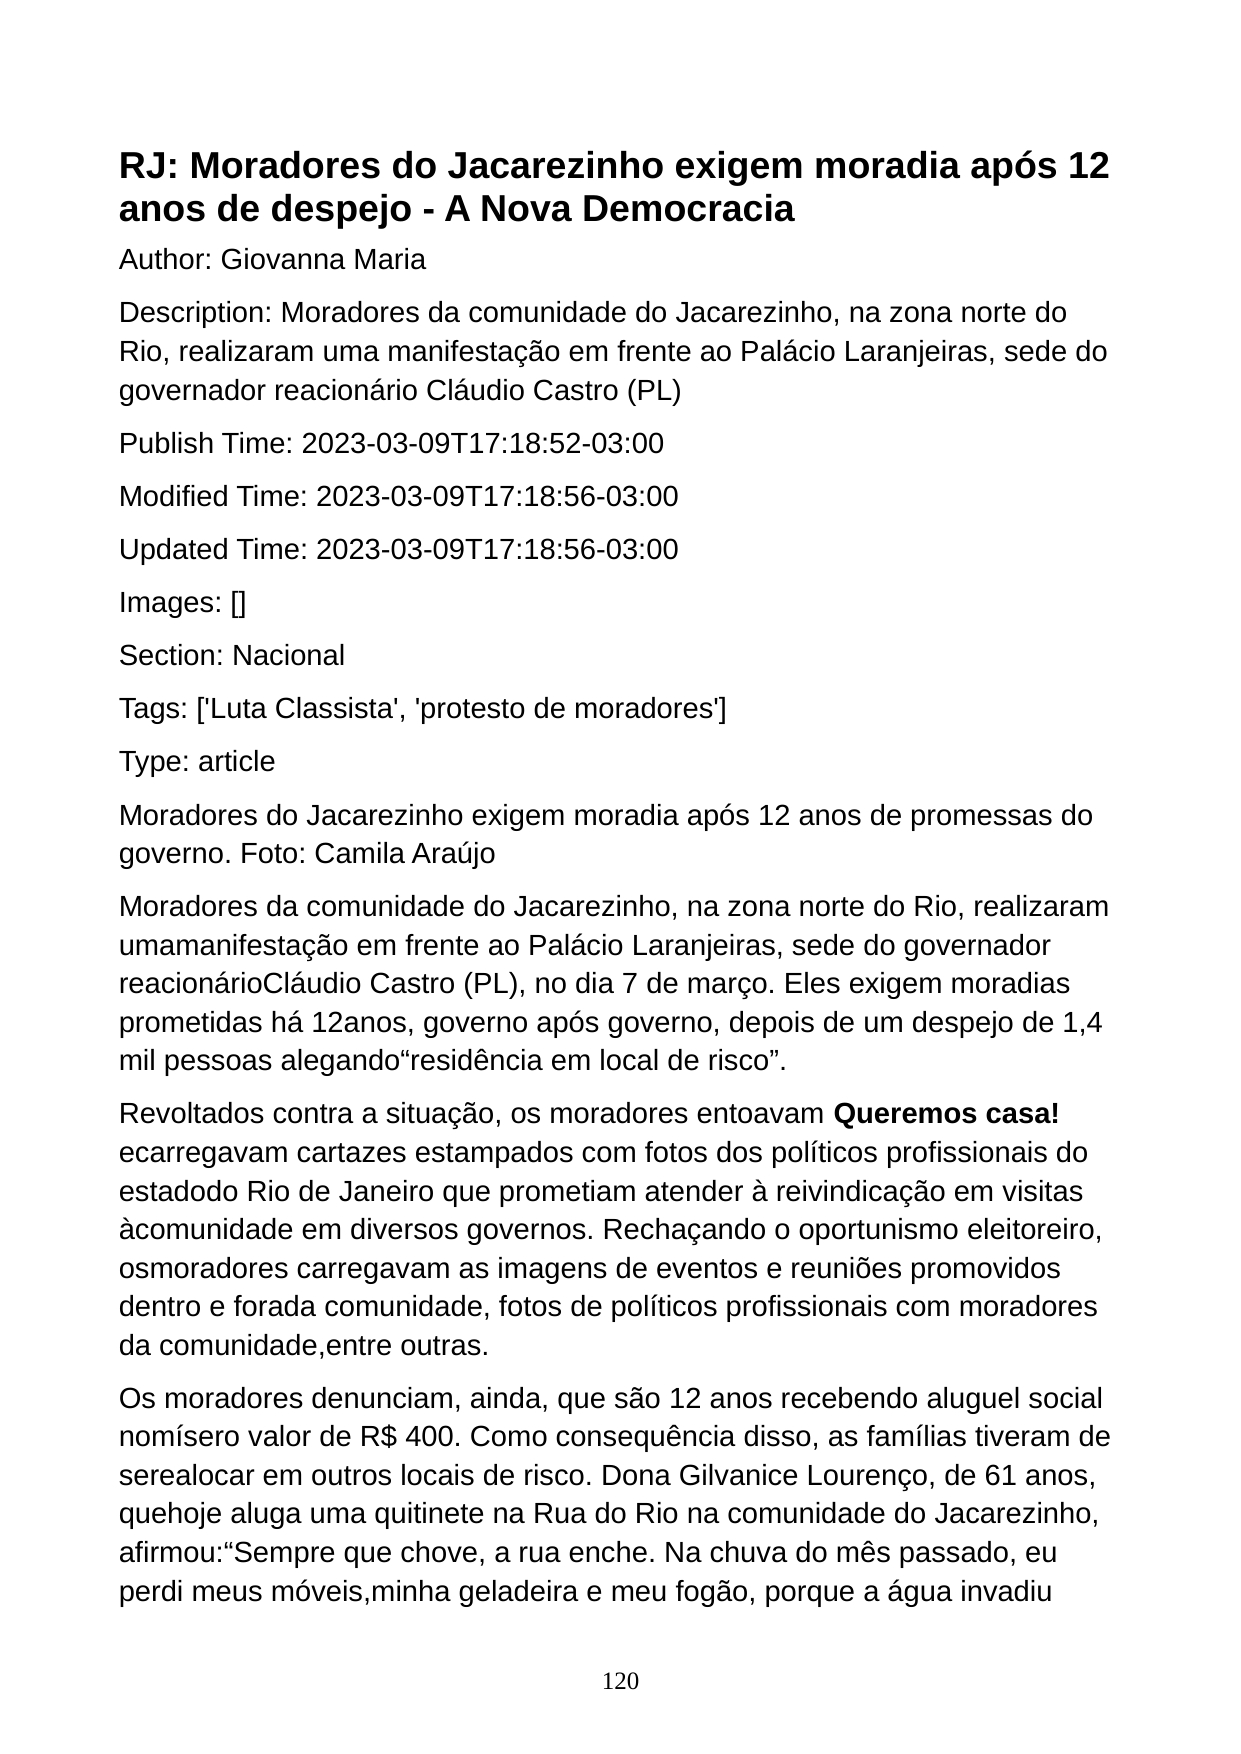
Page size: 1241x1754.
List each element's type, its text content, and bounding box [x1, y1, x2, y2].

text Tags: ['Luta Classista', 'protesto de moradores'] [118, 691, 1122, 725]
text Moradores do Jacarezinho exigem moradia após 12 anos de promessas do governo. Foto: Camila Araújo [118, 797, 1122, 869]
text Author: Giovanna Maria [118, 242, 1122, 276]
text Section: Nacional [118, 638, 1122, 672]
text Description: Moradores da comunidade do Jacarezinho, na zona norte do Rio, realizaram uma manifestação em frente ao Palácio Laranjeiras, sede do governador reacionário Cláudio Castro (PL) [118, 295, 1122, 406]
subtitle RJ: Moradores do Jacarezinho exigem moradia após 12 anos de despejo - A Nova Democracia [118, 143, 1122, 230]
text Images: [] [118, 585, 1122, 618]
text Revoltados contra a situação, os moradores entoavam Queremos casa! ecarregavam cartazes estampados com fotos dos políticos profissionais do estadodo Rio de Janeiro que prometiam atender à reivindicação em visitas àcomunidade em diversos governos. Rechaçando o oportunismo eleitoreiro, osmoradores carregavam as imagens de eventos e reuniões promovidos dentro e forada comunidade, fotos de políticos profissionais com moradores da comunidade,entre outras. [118, 1096, 1122, 1361]
text Publish Time: 2023-03-09T17:18:52-03:00 [118, 426, 1122, 459]
text Type: article [118, 744, 1122, 778]
text Os moradores denunciam, ainda, que são 12 anos recebendo aluguel social nomísero valor de R$ 400. Como consequência disso, as famílias tiveram de serealocar em outros locais de risco. Dona Gilvanice Lourenço, de 61 anos, quehoje aluga uma quitinete na Rua do Rio na comunidade do Jacarezinho, afirmou:“Sempre que chove, a rua enche. Na chuva do mês passado, eu perdi meus móveis,minha geladeira e meu fogão, porque a água invadiu [118, 1381, 1122, 1607]
text Modified Time: 2023-03-09T17:18:56-03:00 [118, 479, 1122, 512]
text Moradores da comunidade do Jacarezinho, na zona norte do Rio, realizaram umamanifestação em frente ao Palácio Laranjeiras, sede do governador reacionárioCláudio Castro (PL), no dia 7 de março. Eles exigem moradias prometidas há 12anos, governo após governo, depois de um despejo de 1,4 mil pessoas alegando“residência em local de risco”. [118, 889, 1122, 1077]
text Updated Time: 2023-03-09T17:18:56-03:00 [118, 532, 1122, 565]
